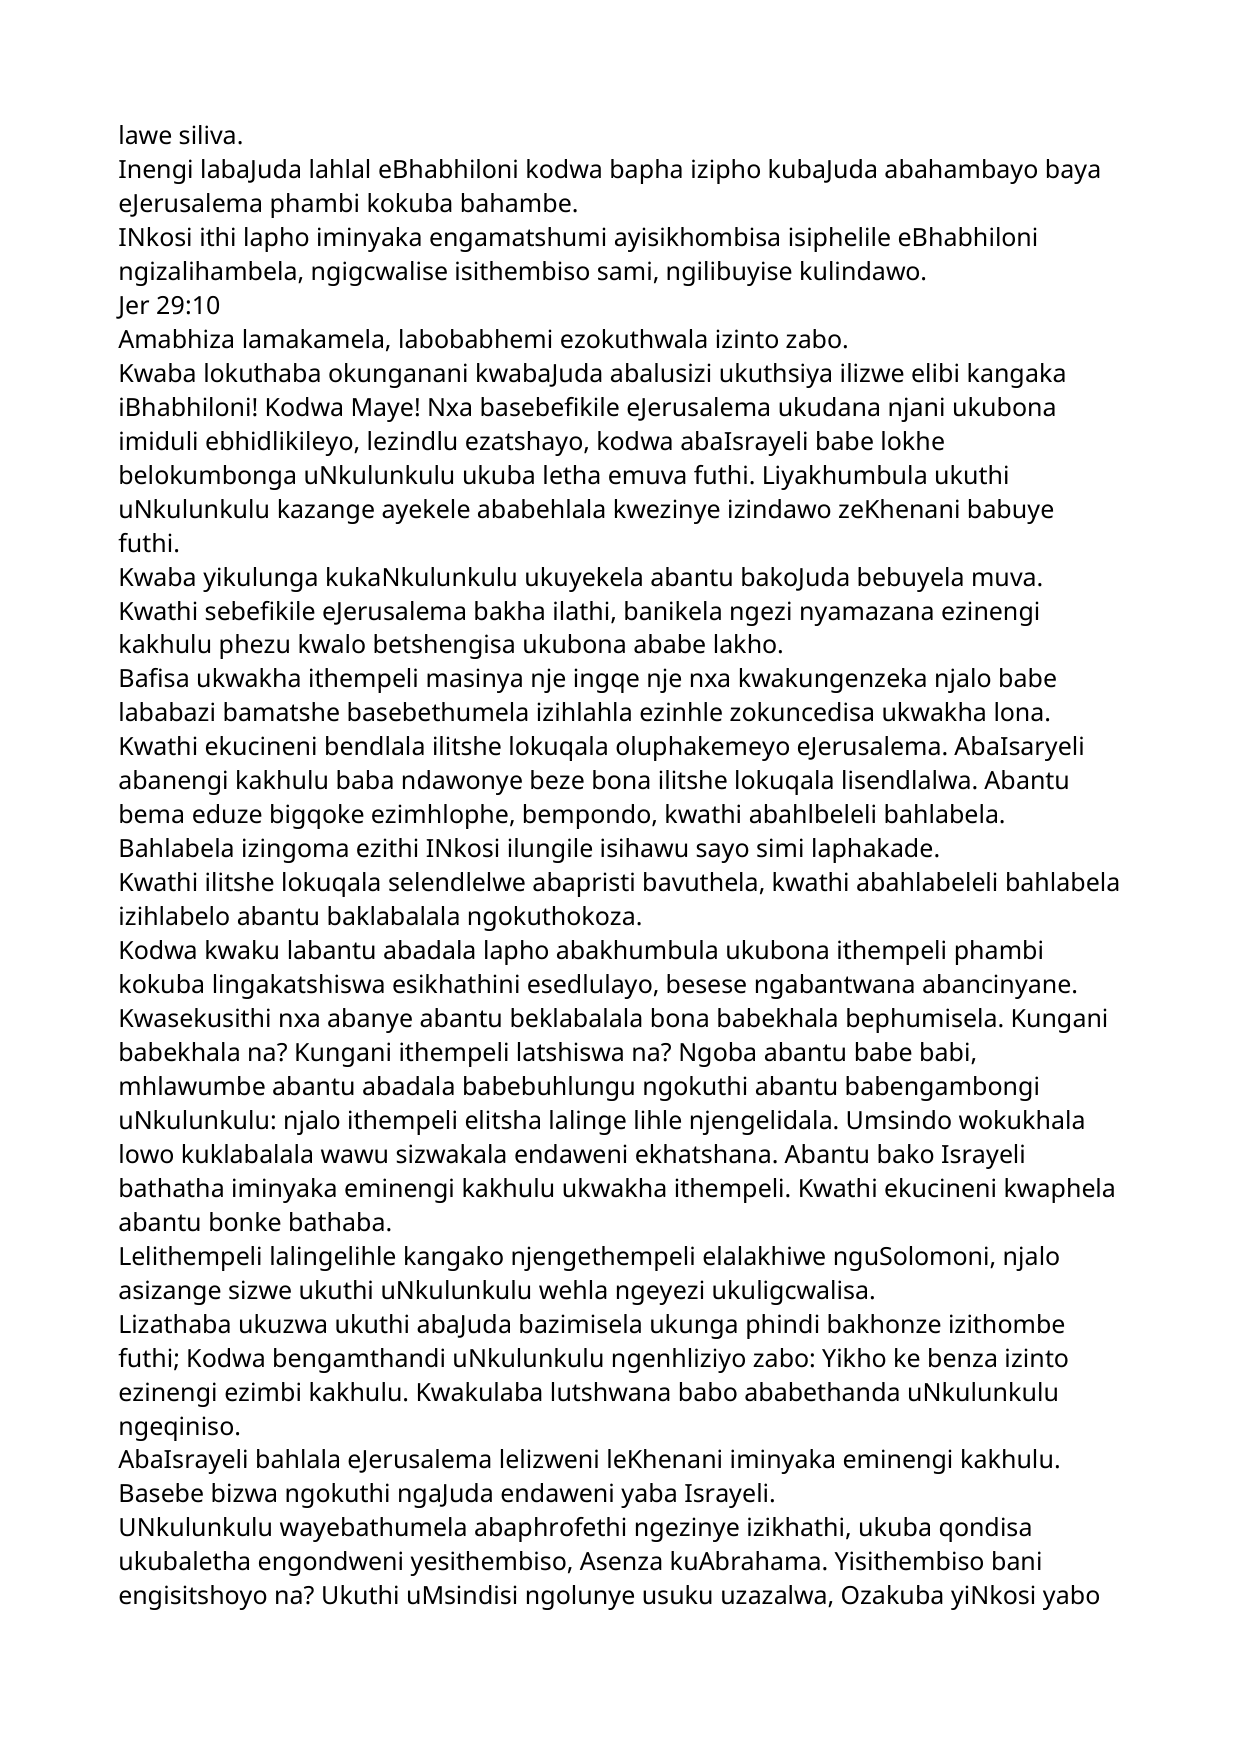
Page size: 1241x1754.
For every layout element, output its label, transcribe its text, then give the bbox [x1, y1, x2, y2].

text Amabhiza lamakamela, labobabhemi ezokuthwala izinto zabo. [118, 322, 1122, 356]
text AbaIsrayeli bahlala eJerusalema lelizweni leKhenani iminyaka eminengi kakhulu. [118, 1442, 1122, 1476]
text Basebe bizwa ngokuthi ngaJuda endaweni yaba Israyeli. [118, 1476, 1122, 1510]
text UNkulunkulu wayebathumela abaphrofethi ngezinye izikhathi, ukuba qondisa ukubaletha engondweni yesithembiso, Asenza kuAbrahama. Yisithembiso bani engisitshoyo na? Ukuthi uMsindisi ngolunye usuku uzazalwa, Ozakuba yiNkosi yabo [118, 1510, 1122, 1612]
text Kodwa kwaku labantu abadala lapho abakhumbula ukubona ithempeli phambi kokuba lingakatshiswa esikhathini esedlulayo, besese ngabantwana abancinyane. [118, 933, 1122, 1001]
text Kwaba yikulunga kukaNkulunkulu ukuyekela abantu bakoJuda bebuyela muva. [118, 559, 1122, 593]
text Inengi labaJuda lahlal eBhabhiloni kodwa bapha izipho kubaJuda abahambayo baya eJerusalema phambi kokuba bahambe. [118, 152, 1122, 220]
text Kwaba lokuthaba okunganani kwabaJuda abalusizi ukuthsiya ilizwe elibi kangaka iBhabhiloni! Kodwa Maye! Nxa basebefikile eJerusalema ukudana njani ukubona imiduli ebhidlikileyo, lezindlu ezatshayo, kodwa abaIsrayeli babe lokhe belokumbonga uNkulunkulu ukuba letha emuva futhi. Liyakhumbula ukuthi uNkulunkulu kazange ayekele ababehlala kwezinye izindawo zeKhenani babuye futhi. [118, 356, 1122, 559]
text Jer 29:10 [118, 288, 1122, 322]
text Lizathaba ukuzwa ukuthi abaJuda bazimisela ukunga phindi bakhonze izithombe futhi; Kodwa bengamthandi uNkulunkulu ngenhliziyo zabo: Yikho ke benza izinto ezinengi ezimbi kakhulu. Kwakulaba lutshwana babo ababethanda uNkulunkulu ngeqiniso. [118, 1307, 1122, 1442]
text Kwathi sebefikile eJerusalema bakha ilathi, banikela ngezi nyamazana ezinengi kakhulu phezu kwalo betshengisa ukubona ababe lakho. [118, 593, 1122, 661]
text Kwasekusithi nxa abanye abantu beklabalala bona babekhala bephumisela. Kungani babekhala na? Kungani ithempeli latshiswa na? Ngoba abantu babe babi, mhlawumbe abantu abadala babebuhlungu ngokuthi abantu babengambongi uNkulunkulu: njalo ithempeli elitsha lalinge lihle njengelidala. Umsindo wokukhala lowo kuklabalala wawu sizwakala endaweni ekhatshana. Abantu bako Israyeli bathatha iminyaka eminengi kakhulu ukwakha ithempeli. Kwathi ekucineni kwaphela abantu bonke bathaba. [118, 1001, 1122, 1239]
text lawe siliva. [118, 118, 1122, 152]
text Bafisa ukwakha ithempeli masinya nje ingqe nje nxa kwakungenzeka njalo babe lababazi bamatshe basebethumela izihlahla ezinhle zokuncedisa ukwakha lona. Kwathi ekucineni bendlala ilitshe lokuqala oluphakemeyo eJerusalema. AbaIsaryeli abanengi kakhulu baba ndawonye beze bona ilitshe lokuqala lisendlalwa. Abantu bema eduze bigqoke ezimhlophe, bempondo, kwathi abahlbeleli bahlabela. Bahlabela izingoma ezithi INkosi ilungile isihawu sayo simi laphakade. [118, 661, 1122, 865]
text INkosi ithi lapho iminyaka engamatshumi ayisikhombisa isiphelile eBhabhiloni ngizalihambela, ngigcwalise isithembiso sami, ngilibuyise kulindawo. [118, 220, 1122, 288]
text Kwathi ilitshe lokuqala selendlelwe abapristi bavuthela, kwathi abahlabeleli bahlabela izihlabelo abantu baklabalala ngokuthokoza. [118, 865, 1122, 933]
text Lelithempeli lalingelihle kangako njengethempeli elalakhiwe nguSolomoni, njalo asizange sizwe ukuthi uNkulunkulu wehla ngeyezi ukuligcwalisa. [118, 1239, 1122, 1307]
